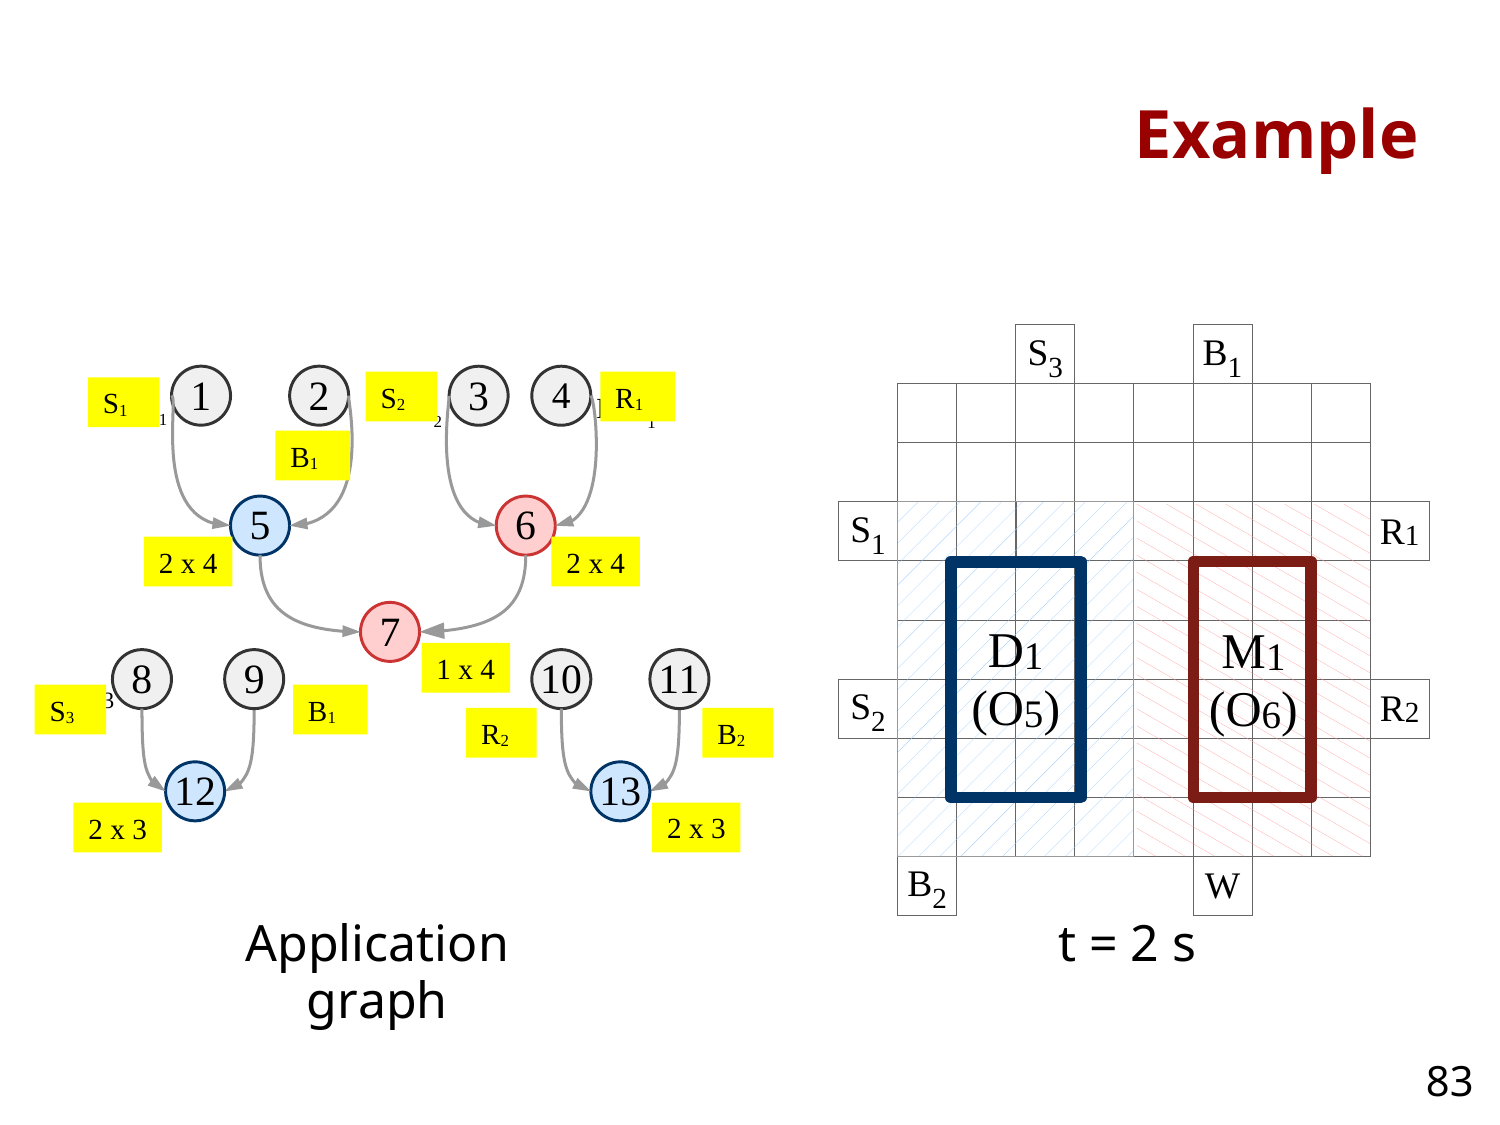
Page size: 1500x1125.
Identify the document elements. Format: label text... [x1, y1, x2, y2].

title Example [75, 44, 1419, 227]
text_box R1 [1370, 501, 1430, 561]
text_box 2 x 4 [551, 536, 640, 587]
text_box In S2 [361, 380, 457, 437]
text_box 2 x 3 [652, 802, 741, 853]
text_box 9 [224, 649, 284, 709]
text_box B1 [1193, 324, 1253, 384]
text_box 7 [360, 602, 420, 662]
text_box Dilute [617, 798, 751, 847]
text_box B2 [897, 857, 957, 916]
text_box S2 [838, 679, 897, 739]
text_box 2 x 4 [143, 536, 233, 587]
text_box Application graph [156, 907, 599, 981]
text_box D1 (O5) [897, 501, 1134, 857]
text_box 4 [531, 366, 588, 426]
text_box S3 [34, 684, 107, 735]
text_box 2 [289, 366, 349, 426]
text_box 12 [165, 761, 225, 821]
text_box In S1 [88, 379, 183, 435]
text_box S1 [838, 501, 897, 561]
text_box B1 [275, 430, 351, 481]
text_box R2 [466, 707, 537, 758]
text_box B1 [293, 684, 368, 735]
text_box In S3 [33, 673, 130, 727]
text_box 1 x 4 [421, 642, 511, 693]
text_box W [1193, 857, 1253, 907]
text_box 1 [176, 366, 231, 426]
text_box Dilute [145, 527, 246, 574]
text_box R1 [600, 371, 675, 422]
text_box M1 (O6) [1136, 504, 1371, 857]
text_box S2 [365, 371, 438, 422]
text_box t = 2 s [906, 907, 1349, 981]
text_box Mix [517, 527, 618, 576]
text_box 3 [453, 366, 509, 426]
text_box 2 x 3 [73, 802, 162, 853]
text_box 5 [230, 496, 290, 555]
text_box 6 [496, 496, 556, 554]
text_box Mix [387, 633, 488, 682]
text_box Dilute [61, 793, 175, 842]
text_box In R1 [579, 382, 671, 438]
text_box 10 [531, 649, 591, 709]
text_box S1 [87, 377, 160, 428]
text_box 11 [649, 649, 709, 709]
text_box R2 [1371, 679, 1430, 739]
text_box B2 [702, 707, 773, 758]
text_box 13 [590, 761, 650, 821]
text_box S3 [1015, 324, 1075, 384]
text_box 8 [113, 649, 172, 709]
